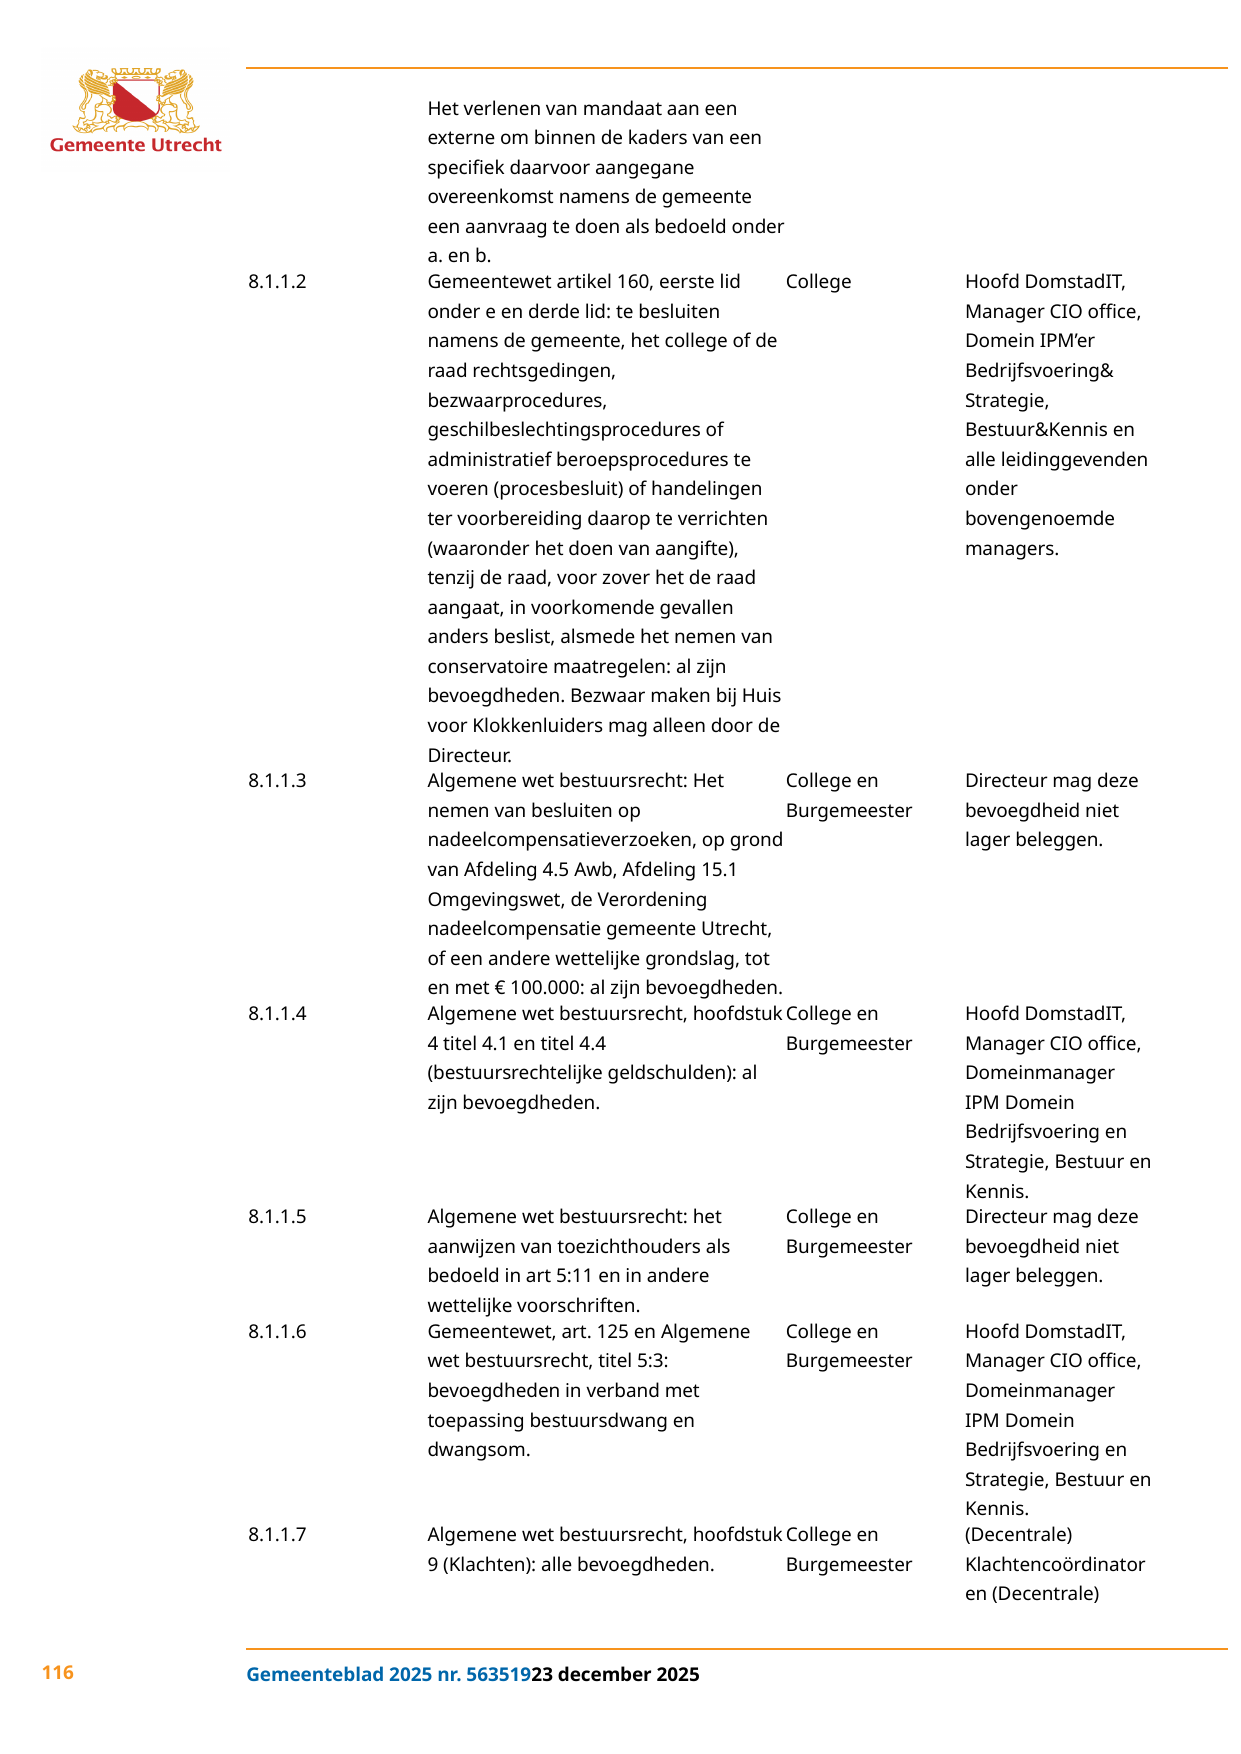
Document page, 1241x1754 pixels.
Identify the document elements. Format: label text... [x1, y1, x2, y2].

table_cell Algemene wet bestuursrecht, hoofdstuk 4 titel 4.1 en titel 4.4 (bestuursrechtelijke geldschulden): al zijn bevoegdheden. [427, 1000, 786, 1203]
table_cell College en Burgemeester [786, 768, 965, 1000]
table_cell Directeur mag deze bevoegdheid niet lager beleggen. [965, 768, 1152, 1000]
table_cell College [786, 269, 965, 767]
table_cell College en Burgemeester [786, 1204, 965, 1318]
table_cell [786, 95, 965, 268]
table_cell 8.1.1.5 [248, 1204, 427, 1318]
table_cell 8.1.1.4 [248, 1000, 427, 1203]
table_cell College en Burgemeester [786, 1000, 965, 1203]
table_cell 8.1.1.3 [248, 768, 427, 1000]
table_cell Gemeentewet, art. 125 en Algemene wet bestuursrecht, titel 5:3: bevoegdheden in verband met toepassing bestuursdwang en dwangsom. [427, 1318, 786, 1521]
table_cell College en Burgemeester [786, 1318, 965, 1521]
table_cell College en Burgemeester [786, 1521, 965, 1606]
picture [41, 47, 231, 172]
table_cell Algemene wet bestuursrecht, hoofdstuk 9 (Klachten): alle bevoegdheden. [427, 1521, 786, 1606]
table_cell Hoofd DomstadIT, Manager CIO office, Domeinmanager IPM Domein Bedrijfsvoering en Strategie, Bestuur en Kennis. [965, 1000, 1152, 1203]
table_cell 8.1.1.2 [248, 269, 427, 767]
table_cell Hoofd DomstadIT, Manager CIO office, Domeinmanager IPM Domein Bedrijfsvoering en Strategie, Bestuur en Kennis. [965, 1318, 1152, 1521]
table_cell 8.1.1.7 [248, 1521, 427, 1606]
table_cell Algemene wet bestuursrecht: Het nemen van besluiten op nadeelcompensatieverzoeken, op grond van Afdeling 4.5 Awb, Afdeling 15.1 Omgevingswet, de Verordening nadeelcompensatie gemeente Utrecht, of een andere wettelijke grondslag, tot en met € 100.000: al zijn bevoegdheden. [427, 768, 786, 1000]
table_cell Het verlenen van mandaat aan een externe om binnen de kaders van een specifiek daarvoor aangegane overeenkomst namens de gemeente een aanvraag te doen als bedoeld onder a. en b. [427, 95, 786, 268]
table_cell 8.1.1.6 [248, 1318, 427, 1521]
table_cell (Decentrale) Klachtencoördinator en (Decentrale) [965, 1521, 1152, 1606]
table_cell [965, 95, 1152, 268]
table_cell Directeur mag deze bevoegdheid niet lager beleggen. [965, 1204, 1152, 1318]
table_cell Algemene wet bestuursrecht: het aanwijzen van toezichthouders als bedoeld in art 5:11 en in andere wettelijke voorschriften. [427, 1204, 786, 1318]
table_cell Gemeentewet artikel 160, eerste lid onder e en derde lid: te besluiten namens de gemeente, het college of de raad rechtsgedingen, bezwaarprocedures, geschilbeslechtingsprocedures of administratief beroepsprocedures te voeren (procesbesluit) of handelingen ter voorbereiding daarop te verrichten (waaronder het doen van aangifte), tenzij de raad, voor zover het de raad aangaat, in voorkomende gevallen anders beslist, alsmede het nemen van conservatoire maatregelen: al zijn bevoegdheden. Bezwaar maken bij Huis voor Klokkenluiders mag alleen door de Directeur. [427, 269, 786, 767]
table_cell [248, 95, 427, 268]
table_cell Hoofd DomstadIT, Manager CIO office, Domein IPM’er Bedrijfsvoering& Strategie, Bestuur&Kennis en alle leidinggevenden onder bovengenoemde managers. [965, 269, 1152, 767]
